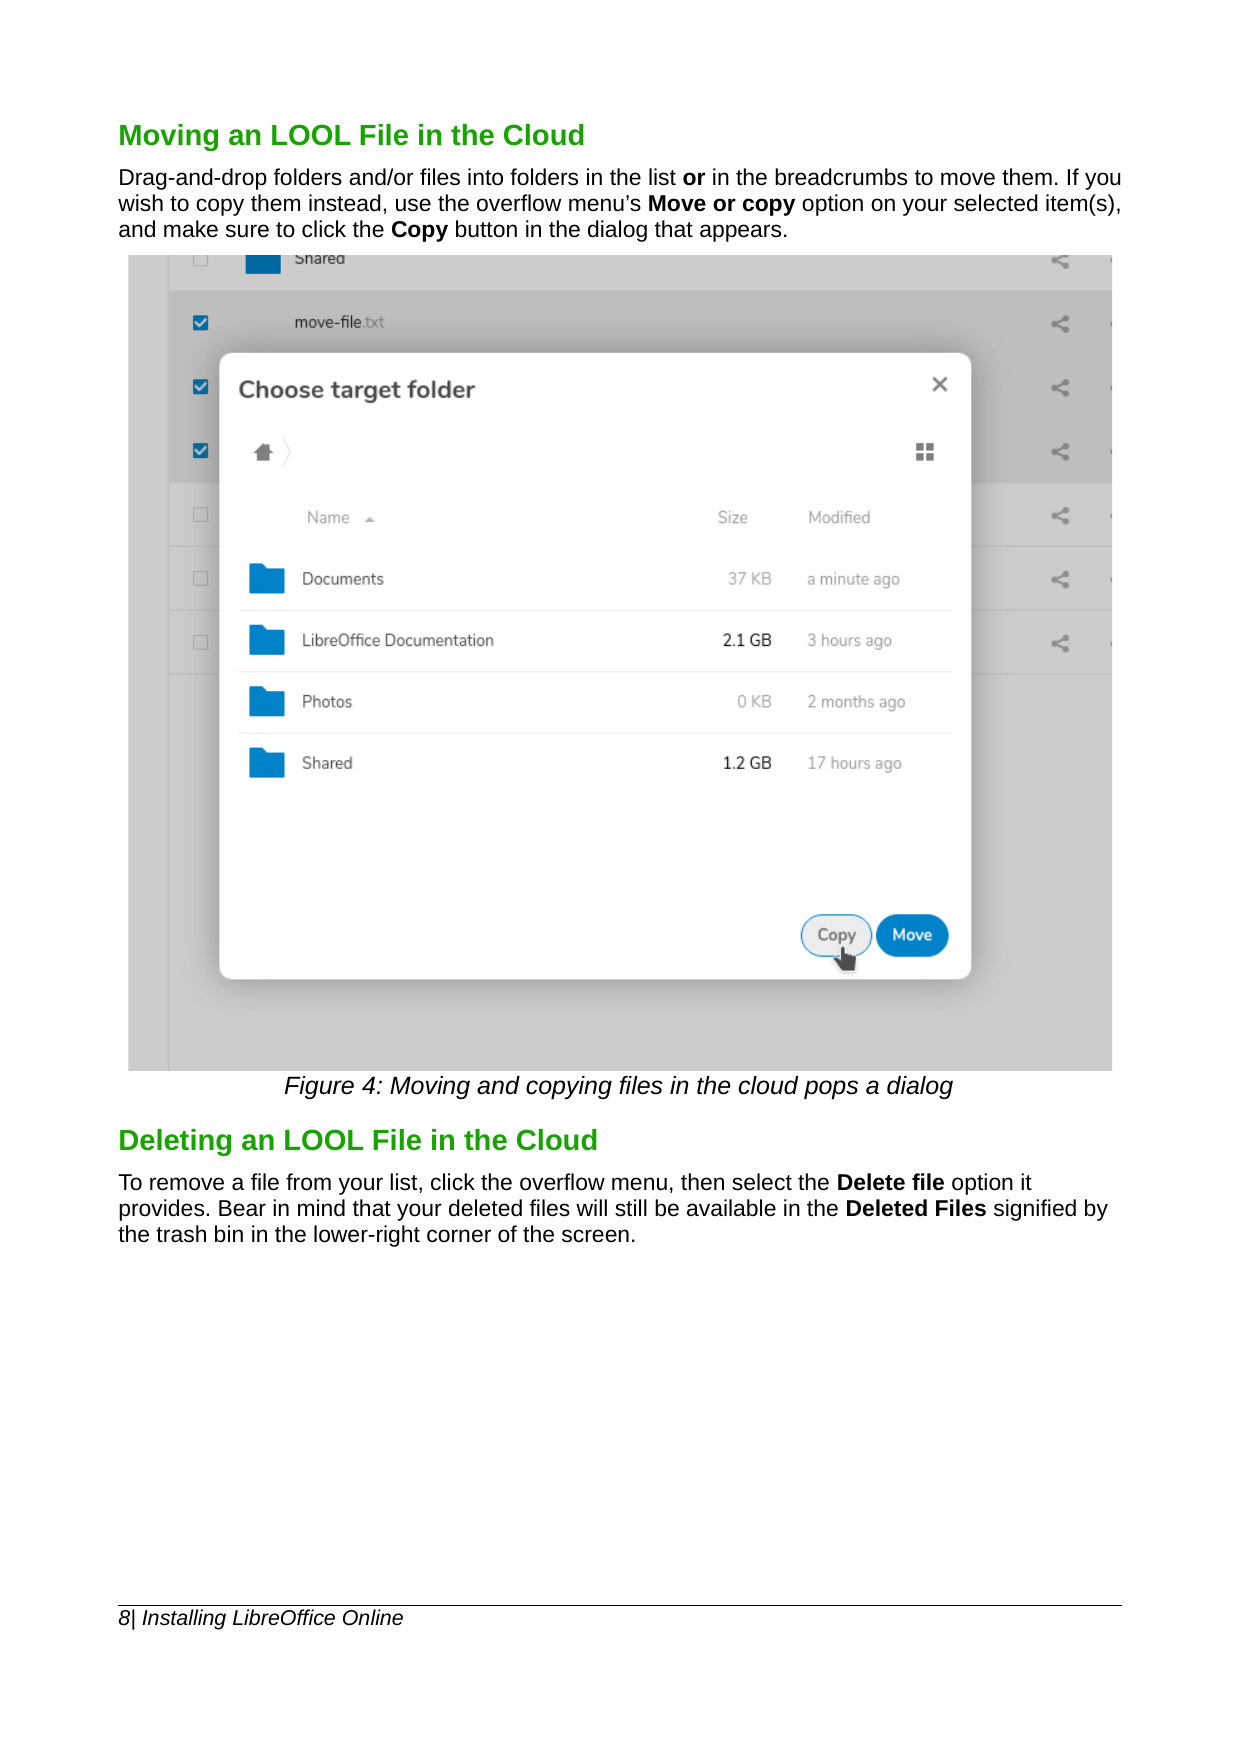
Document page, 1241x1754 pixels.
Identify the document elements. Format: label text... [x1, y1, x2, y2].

picture [128, 255, 1113, 1071]
subtitle Deleting an LOOL File in the Cloud [118, 1123, 1122, 1157]
subtitle Moving an LOOL File in the Cloud [118, 118, 1122, 152]
text To remove a file from your list, click the overflow menu, then select the Delete file option it provides. Bear in mind that your deleted files will still be available in the Deleted Files signified by the trash bin in the lower-right corner of the screen. [118, 1169, 1122, 1248]
text Drag-and-drop folders and/or files into folders in the list or in the breadcrumbs to move them. If you wish to copy them instead, use the overflow menu’s Move or copy option on your selected item(s), and make sure to click the Copy button in the dialog that appears. [118, 163, 1122, 242]
text Figure 4: Moving and copying files in the cloud pops a dialog [118, 1071, 1122, 1100]
